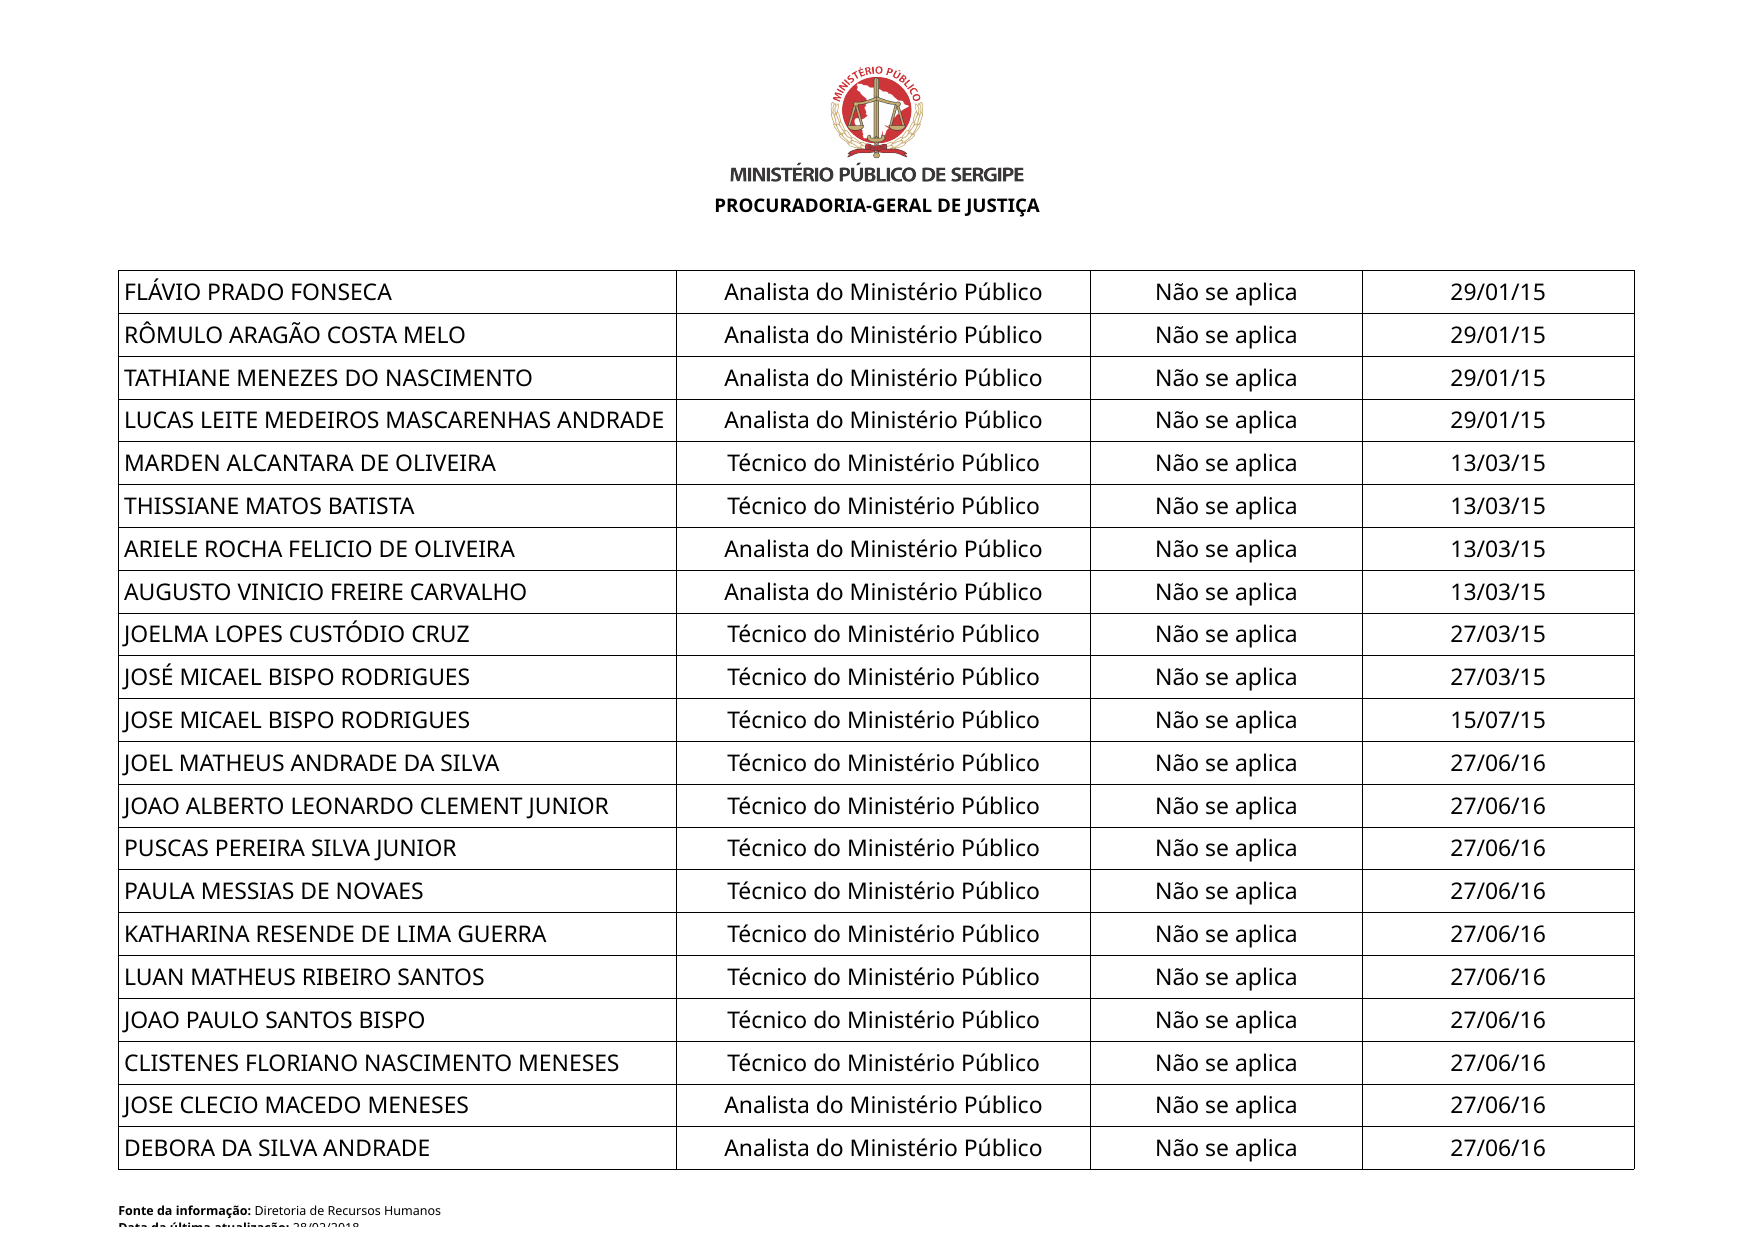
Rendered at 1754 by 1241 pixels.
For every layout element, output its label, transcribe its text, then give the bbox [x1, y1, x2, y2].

table_cell Analista do Ministério Público [677, 571, 1090, 612]
table_cell Analista do Ministério Público [677, 314, 1090, 356]
table_cell Não se aplica [1091, 785, 1362, 827]
table_cell Técnico do Ministério Público [677, 742, 1090, 784]
table_cell FLÁVIO PRADO FONSECA [119, 271, 676, 313]
table_cell Analista do Ministério Público [677, 271, 1090, 313]
table_cell 13/03/15 [1363, 528, 1634, 570]
table_cell Técnico do Ministério Público [677, 913, 1090, 955]
table_cell JOAO PAULO SANTOS BISPO [119, 999, 676, 1041]
table_cell Técnico do Ministério Público [677, 999, 1090, 1041]
table_cell CLISTENES FLORIANO NASCIMENTO MENESES [119, 1042, 676, 1083]
table_cell Não se aplica [1091, 485, 1362, 527]
table_cell Técnico do Ministério Público [677, 1042, 1090, 1083]
table_cell RÔMULO ARAGÃO COSTA MELO [119, 314, 676, 356]
table_cell Técnico do Ministério Público [677, 785, 1090, 827]
table_cell Técnico do Ministério Público [677, 828, 1090, 869]
table_cell 27/06/16 [1363, 785, 1634, 827]
table_cell JOSE MICAEL BISPO RODRIGUES [119, 699, 676, 741]
table_cell 27/06/16 [1363, 870, 1634, 912]
table_cell 27/06/16 [1363, 1085, 1634, 1126]
table_cell ARIELE ROCHA FELICIO DE OLIVEIRA [119, 528, 676, 570]
table_cell 27/06/16 [1363, 742, 1634, 784]
table_cell Analista do Ministério Público [677, 528, 1090, 570]
table_cell Analista do Ministério Público [677, 357, 1090, 398]
table_cell 27/06/16 [1363, 1042, 1634, 1083]
table_cell 29/01/15 [1363, 400, 1634, 441]
picture [730, 66, 1024, 185]
table_cell Analista do Ministério Público [677, 1127, 1090, 1169]
table_cell 27/06/16 [1363, 956, 1634, 998]
table_cell Não se aplica [1091, 271, 1362, 313]
table_cell LUCAS LEITE MEDEIROS MASCARENHAS ANDRADE [119, 400, 676, 441]
table_cell 27/03/15 [1363, 614, 1634, 655]
table_cell Não se aplica [1091, 656, 1362, 698]
table_cell 27/06/16 [1363, 828, 1634, 869]
table_cell Não se aplica [1091, 1085, 1362, 1126]
table_cell DEBORA DA SILVA ANDRADE [119, 1127, 676, 1169]
table_cell JOSE CLECIO MACEDO MENESES [119, 1085, 676, 1126]
table_cell Não se aplica [1091, 528, 1362, 570]
table_cell Não se aplica [1091, 357, 1362, 398]
table_cell Não se aplica [1091, 870, 1362, 912]
table_cell Não se aplica [1091, 913, 1362, 955]
table_cell JOSÉ MICAEL BISPO RODRIGUES [119, 656, 676, 698]
table_cell MARDEN ALCANTARA DE OLIVEIRA [119, 442, 676, 484]
table_cell Não se aplica [1091, 442, 1362, 484]
table_cell Não se aplica [1091, 828, 1362, 869]
table_cell Não se aplica [1091, 999, 1362, 1041]
table_cell Técnico do Ministério Público [677, 870, 1090, 912]
table_cell Não se aplica [1091, 400, 1362, 441]
table_cell 27/06/16 [1363, 1127, 1634, 1169]
table_cell TATHIANE MENEZES DO NASCIMENTO [119, 357, 676, 398]
table_cell Técnico do Ministério Público [677, 485, 1090, 527]
table_cell Não se aplica [1091, 1127, 1362, 1169]
table_cell 29/01/15 [1363, 314, 1634, 356]
table_cell 29/01/15 [1363, 271, 1634, 313]
table_cell THISSIANE MATOS BATISTA [119, 485, 676, 527]
table_cell Não se aplica [1091, 571, 1362, 612]
table_cell Não se aplica [1091, 742, 1362, 784]
table_cell Não se aplica [1091, 1042, 1362, 1083]
table_cell Técnico do Ministério Público [677, 656, 1090, 698]
table_cell Analista do Ministério Público [677, 1085, 1090, 1126]
table_cell PUSCAS PEREIRA SILVA JUNIOR [119, 828, 676, 869]
table_cell 13/03/15 [1363, 571, 1634, 612]
table_cell 13/03/15 [1363, 485, 1634, 527]
table_cell Técnico do Ministério Público [677, 699, 1090, 741]
table_cell 13/03/15 [1363, 442, 1634, 484]
table_cell Não se aplica [1091, 699, 1362, 741]
table_cell 27/06/16 [1363, 913, 1634, 955]
table_cell Não se aplica [1091, 956, 1362, 998]
table_cell JOELMA LOPES CUSTÓDIO CRUZ [119, 614, 676, 655]
table_cell Técnico do Ministério Público [677, 442, 1090, 484]
table_cell Técnico do Ministério Público [677, 614, 1090, 655]
table_cell Não se aplica [1091, 614, 1362, 655]
table_cell JOEL MATHEUS ANDRADE DA SILVA [119, 742, 676, 784]
table_cell 27/03/15 [1363, 656, 1634, 698]
table_cell Não se aplica [1091, 314, 1362, 356]
table_cell AUGUSTO VINICIO FREIRE CARVALHO [119, 571, 676, 612]
table_cell Analista do Ministério Público [677, 400, 1090, 441]
table_cell 29/01/15 [1363, 357, 1634, 398]
table_cell 27/06/16 [1363, 999, 1634, 1041]
table_cell 15/07/15 [1363, 699, 1634, 741]
table_cell PAULA MESSIAS DE NOVAES [119, 870, 676, 912]
table_cell LUAN MATHEUS RIBEIRO SANTOS [119, 956, 676, 998]
table_cell JOAO ALBERTO LEONARDO CLEMENT JUNIOR [119, 785, 676, 827]
table_cell KATHARINA RESENDE DE LIMA GUERRA [119, 913, 676, 955]
table_cell Técnico do Ministério Público [677, 956, 1090, 998]
